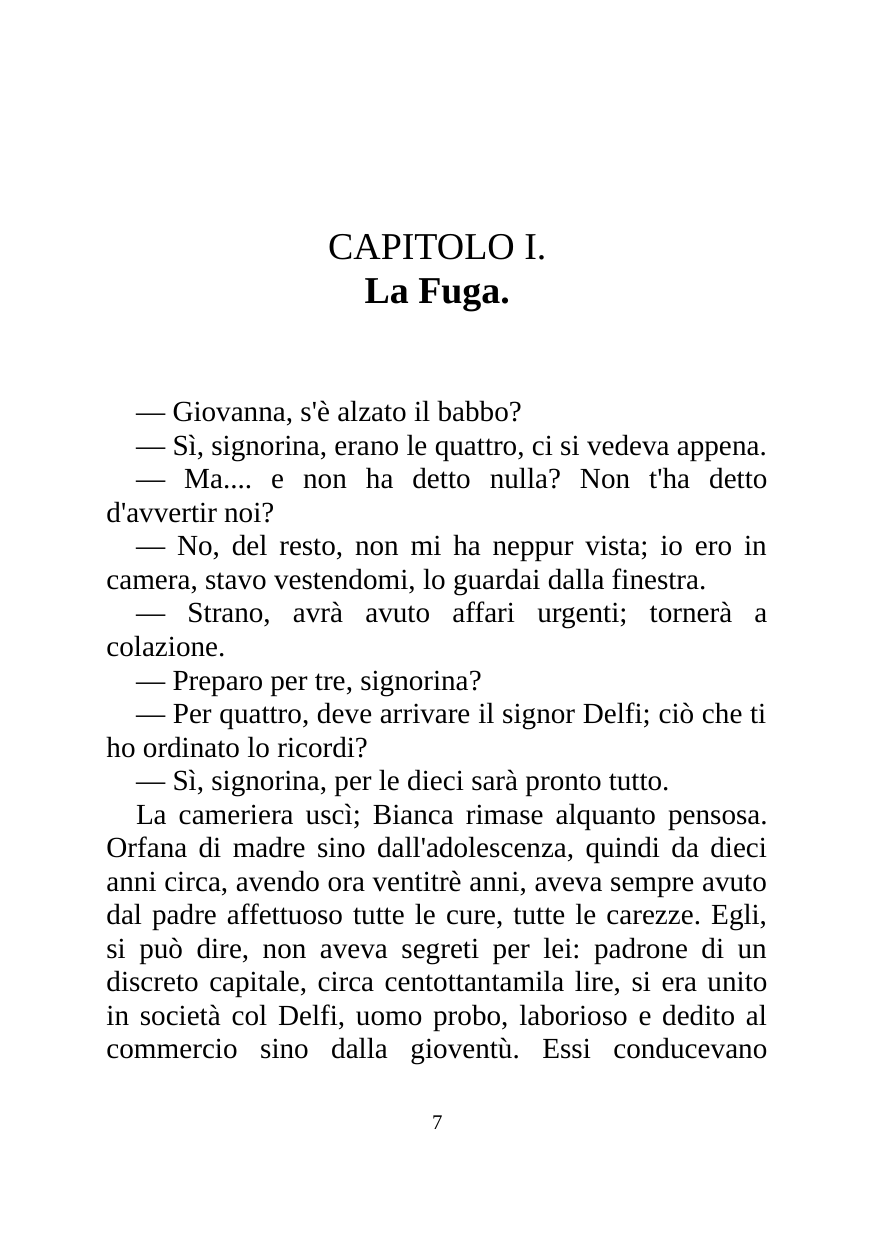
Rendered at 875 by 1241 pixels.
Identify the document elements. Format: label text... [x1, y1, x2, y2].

text — No, del resto, non mi ha neppur vista; io ero in camera, stavo vestendomi, lo guardai dalla finestra. [106, 528, 768, 596]
text — Sì, signorina, per le dieci sarà pronto tutto. [106, 763, 768, 797]
text — Strano, avrà avuto affari urgenti; tornerà a colazione. [106, 596, 768, 663]
text — Sì, signorina, erano le quattro, ci si vedeva appena. [106, 428, 768, 461]
text — Per quattro, deve arrivare il signor Delfi; ciò che ti ho ordinato lo ricordi? [106, 696, 768, 763]
text La cameriera uscì; Bianca rimase alquanto pensosa. Orfana di madre sino dall'adolescenza, quindi da dieci anni circa, avendo ora ventitrè anni, aveva sempre avuto dal padre affettuoso tutte le cure, tutte le carezze. Egli, si può dire, non aveva segreti per lei: padrone di un discreto capitale, circa centottantamila lire, si era unito in società col Delfi, uomo probo, laborioso e dedito al commercio sino dalla gioventù. Essi conducevano [106, 797, 768, 1065]
text — Ma.... e non ha detto nulla? Non t'ha detto d'avvertir noi? [106, 461, 768, 528]
text — Giovanna, s'è alzato il babbo? [106, 394, 768, 428]
subtitle CAPITOLO I. La Fuga. [106, 224, 768, 312]
text — Preparo per tre, signorina? [106, 663, 768, 696]
